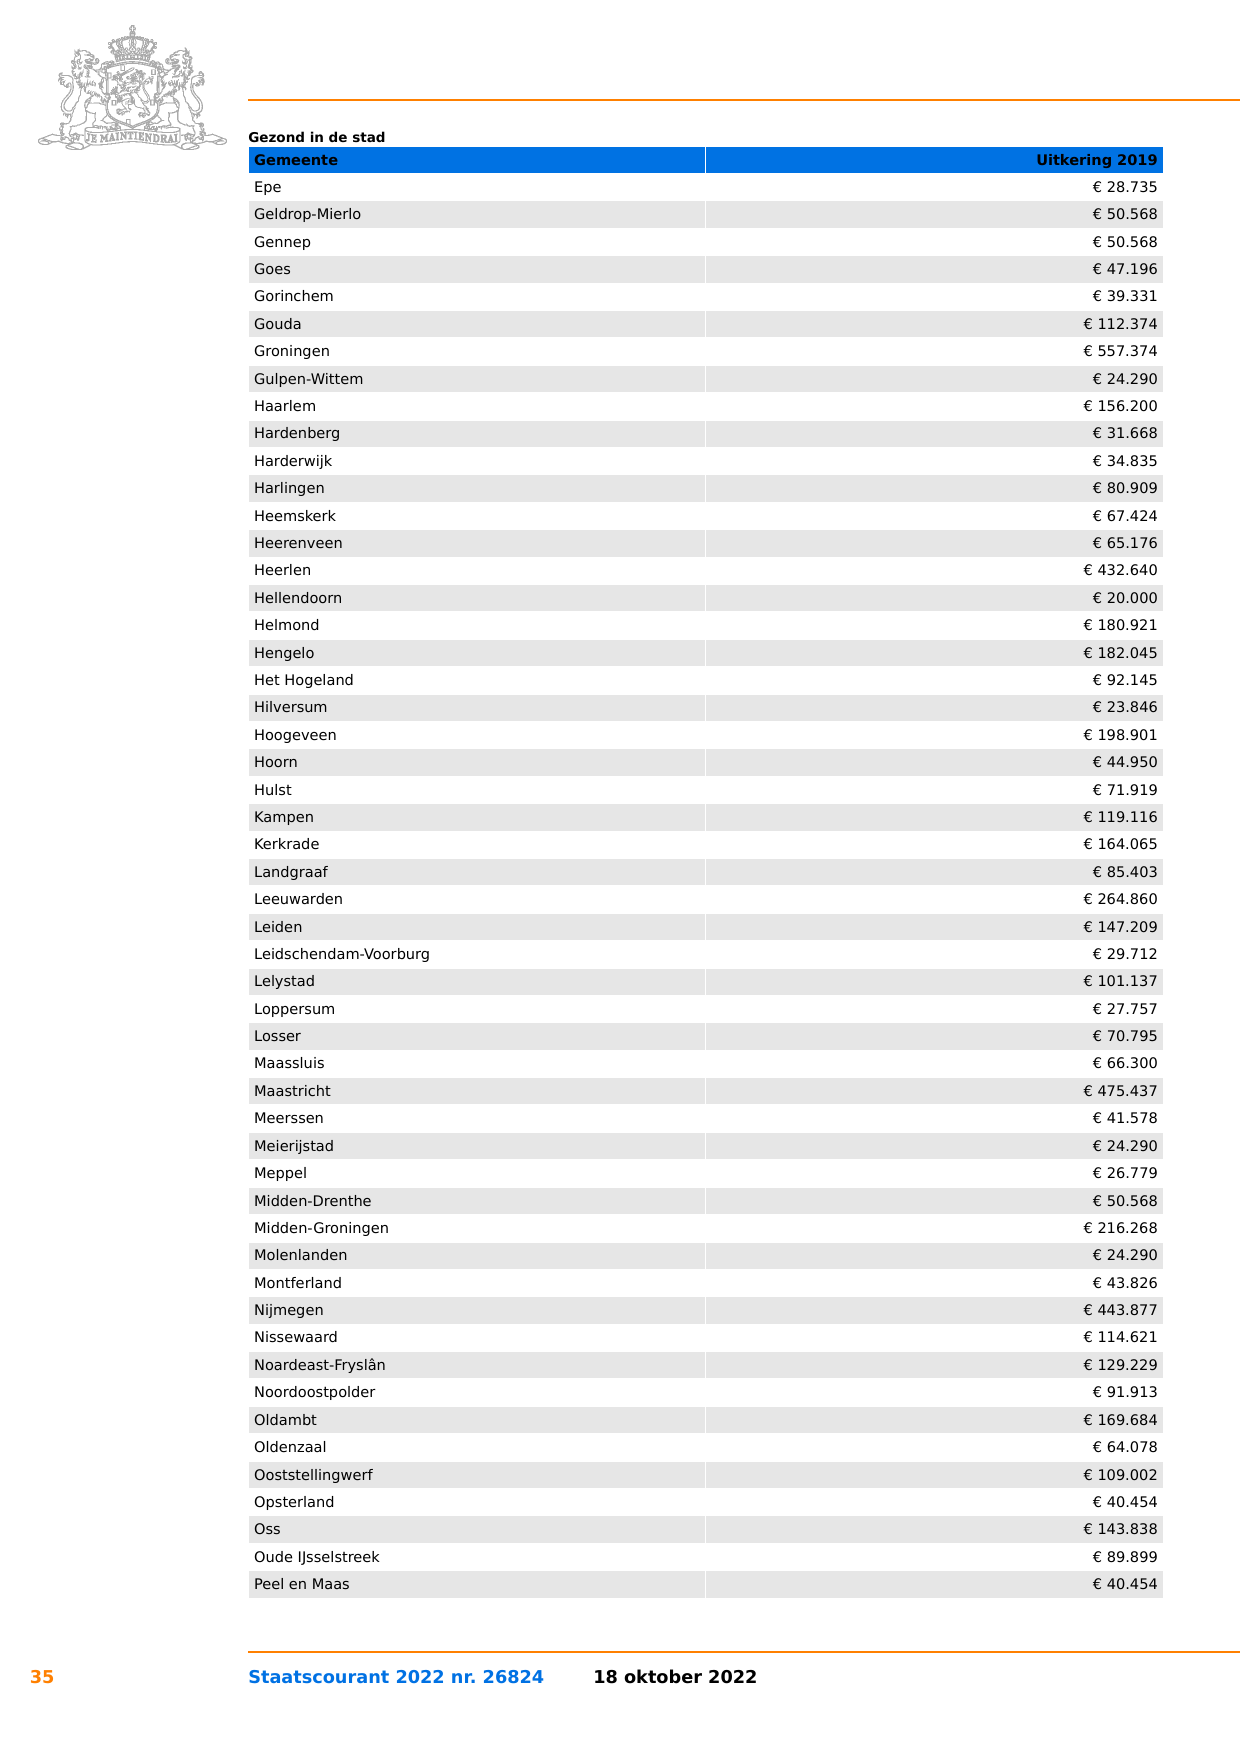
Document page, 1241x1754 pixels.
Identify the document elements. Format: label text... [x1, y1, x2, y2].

table_cell € 180.921 [706, 613, 1163, 639]
table_cell € 31.668 [706, 421, 1163, 447]
table_cell € 264.860 [706, 886, 1163, 913]
table_cell € 70.795 [706, 1023, 1163, 1050]
table_cell € 41.578 [706, 1106, 1163, 1132]
table_cell € 85.403 [706, 859, 1163, 885]
table_cell Ooststellingwerf [249, 1462, 705, 1488]
table_cell Gennep [249, 229, 705, 255]
table_cell € 44.950 [706, 749, 1163, 776]
table_cell € 23.846 [706, 695, 1163, 721]
table_cell € 66.300 [706, 1051, 1163, 1077]
table_cell Het Hogeland [249, 667, 705, 693]
table_cell € 67.424 [706, 503, 1163, 529]
table_cell Haarlem [249, 393, 705, 419]
table_cell Gorinchem [249, 284, 705, 310]
table_cell Montferland [249, 1270, 705, 1296]
table_cell € 43.826 [706, 1270, 1163, 1296]
table_cell € 40.454 [706, 1571, 1163, 1598]
table_cell € 50.568 [706, 201, 1163, 228]
table_cell € 216.268 [706, 1215, 1163, 1241]
table_cell Heemskerk [249, 503, 705, 529]
table_cell Midden-Groningen [249, 1215, 705, 1241]
table_cell Nissewaard [249, 1325, 705, 1351]
table_cell € 114.621 [706, 1325, 1163, 1351]
table_cell € 20.000 [706, 585, 1163, 611]
table_cell Heerlen [249, 558, 705, 584]
table_cell € 91.913 [706, 1380, 1163, 1406]
table_cell Meerssen [249, 1106, 705, 1132]
table_cell € 92.145 [706, 667, 1163, 693]
table_cell € 27.757 [706, 996, 1163, 1022]
table_cell Landgraaf [249, 859, 705, 885]
table_cell Hoogeveen [249, 722, 705, 748]
table_cell Leeuwarden [249, 886, 705, 913]
table_cell Kampen [249, 804, 705, 831]
table_cell Heerenveen [249, 530, 705, 557]
table_cell € 182.045 [706, 640, 1163, 666]
table_cell Helmond [249, 613, 705, 639]
table_cell € 475.437 [706, 1078, 1163, 1104]
table_cell Hoorn [249, 749, 705, 776]
table_cell Noardeast-Fryslân [249, 1352, 705, 1378]
table_cell € 80.909 [706, 475, 1163, 502]
table_cell € 557.374 [706, 339, 1163, 365]
table_cell Gemeente [249, 147, 705, 173]
table_cell € 156.200 [706, 393, 1163, 419]
table_cell € 432.640 [706, 558, 1163, 584]
table_cell Meierijstad [249, 1133, 705, 1159]
table_cell € 39.331 [706, 284, 1163, 310]
table_cell Harlingen [249, 475, 705, 502]
table_cell Noordoostpolder [249, 1380, 705, 1406]
table_cell Hilversum [249, 695, 705, 721]
table_cell € 24.290 [706, 366, 1163, 392]
table_cell € 129.229 [706, 1352, 1163, 1378]
table_cell Hellendoorn [249, 585, 705, 611]
picture [38, 25, 227, 150]
table_cell € 89.899 [706, 1544, 1163, 1570]
table_cell € 101.137 [706, 969, 1163, 995]
table_cell € 198.901 [706, 722, 1163, 748]
table_cell Oss [249, 1516, 705, 1543]
table_cell Nijmegen [249, 1297, 705, 1324]
table_cell € 443.877 [706, 1297, 1163, 1324]
table_cell € 65.176 [706, 530, 1163, 557]
table_cell Losser [249, 1023, 705, 1050]
table_cell € 40.454 [706, 1489, 1163, 1515]
table_header Gezond in de stad [248, 130, 1163, 146]
table_cell € 143.838 [706, 1516, 1163, 1543]
table_cell € 34.835 [706, 448, 1163, 474]
table_cell Epe [249, 174, 705, 200]
table_cell Loppersum [249, 996, 705, 1022]
table_cell Hulst [249, 777, 705, 803]
table_cell € 169.684 [706, 1407, 1163, 1433]
table_cell Opsterland [249, 1489, 705, 1515]
table_cell Groningen [249, 339, 705, 365]
table_cell Midden-Drenthe [249, 1188, 705, 1214]
table_cell € 24.290 [706, 1133, 1163, 1159]
table_cell Gulpen-Wittem [249, 366, 705, 392]
table_cell Goes [249, 256, 705, 283]
table_cell Molenlanden [249, 1243, 705, 1269]
table_cell € 164.065 [706, 832, 1163, 858]
table_cell Geldrop-Mierlo [249, 201, 705, 228]
table_cell € 109.002 [706, 1462, 1163, 1488]
table_cell € 28.735 [706, 174, 1163, 200]
table_cell € 71.919 [706, 777, 1163, 803]
table_cell Leiden [249, 914, 705, 940]
table_cell Oldambt [249, 1407, 705, 1433]
table_cell € 64.078 [706, 1434, 1163, 1461]
table_cell € 24.290 [706, 1243, 1163, 1269]
table_cell Gouda [249, 311, 705, 337]
table_cell € 47.196 [706, 256, 1163, 283]
table_cell Harderwijk [249, 448, 705, 474]
table_cell Uitkering 2019 [706, 147, 1163, 173]
table_cell € 112.374 [706, 311, 1163, 337]
table_cell Peel en Maas [249, 1571, 705, 1598]
table_cell € 147.209 [706, 914, 1163, 940]
table_cell Meppel [249, 1160, 705, 1187]
table_cell Lelystad [249, 969, 705, 995]
table_cell € 29.712 [706, 941, 1163, 967]
table_cell Leidschendam-Voorburg [249, 941, 705, 967]
table_cell € 50.568 [706, 229, 1163, 255]
table_cell € 50.568 [706, 1188, 1163, 1214]
table_cell Maastricht [249, 1078, 705, 1104]
table_cell Oude IJsselstreek [249, 1544, 705, 1570]
table_cell Oldenzaal [249, 1434, 705, 1461]
table_cell € 119.116 [706, 804, 1163, 831]
table_cell Hengelo [249, 640, 705, 666]
table_cell Hardenberg [249, 421, 705, 447]
table_cell Maassluis [249, 1051, 705, 1077]
table_cell Kerkrade [249, 832, 705, 858]
table_cell € 26.779 [706, 1160, 1163, 1187]
